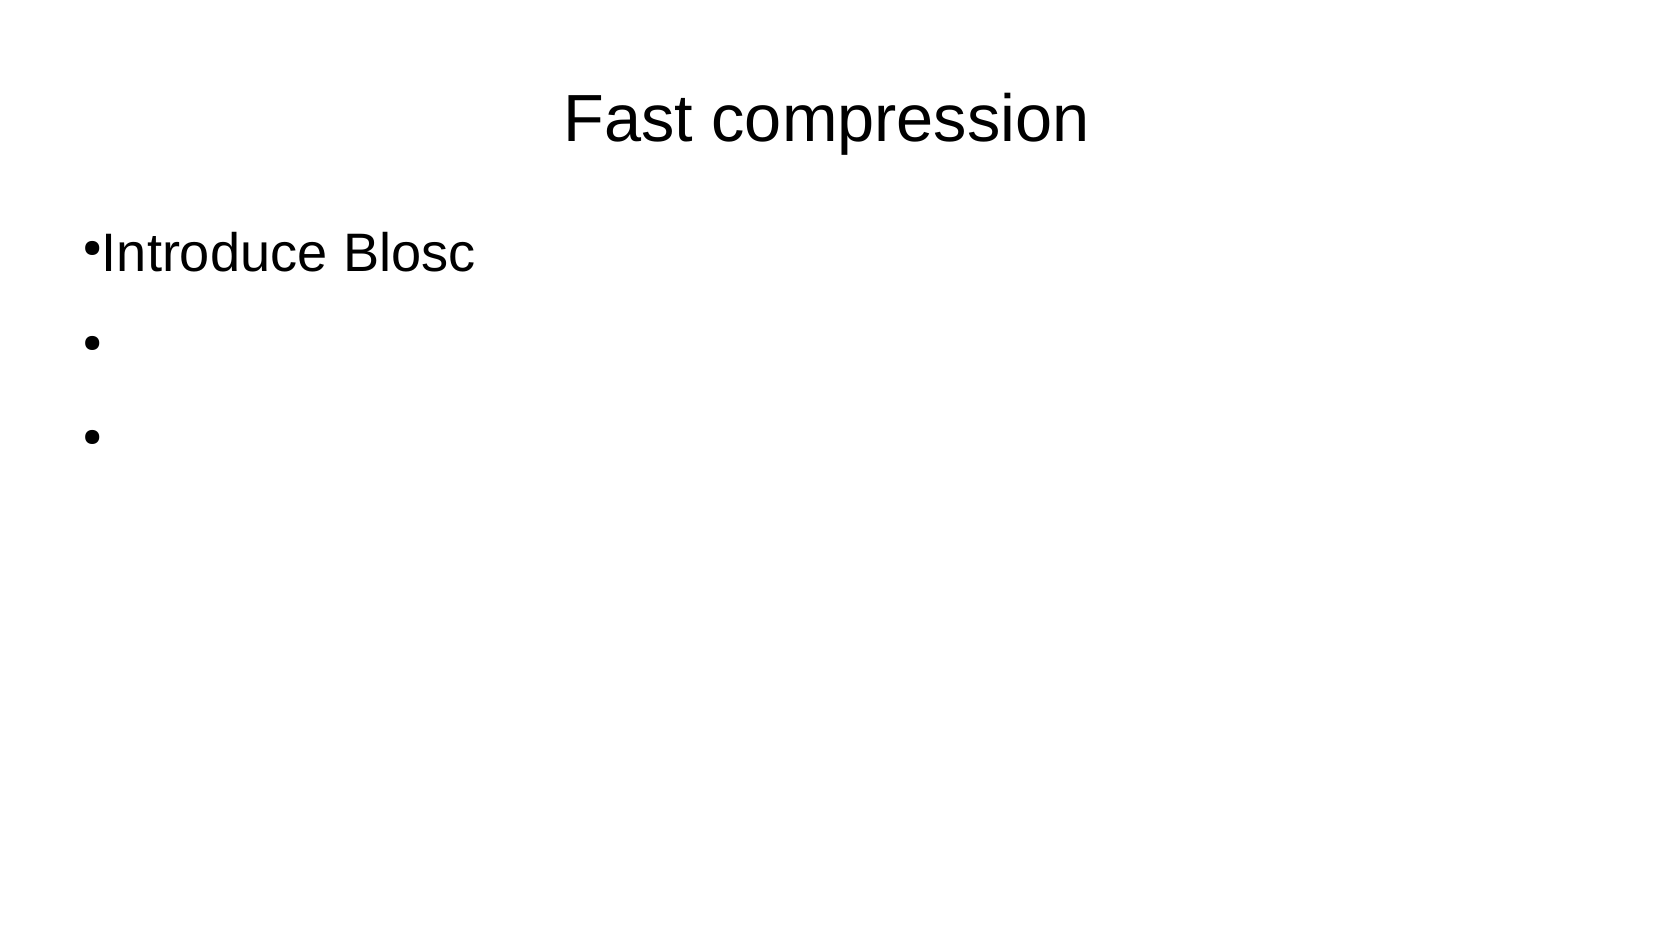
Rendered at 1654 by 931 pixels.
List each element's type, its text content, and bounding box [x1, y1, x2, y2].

title Fast compression [82, 37, 1571, 193]
list Introduce Blosc [82, 217, 1571, 758]
